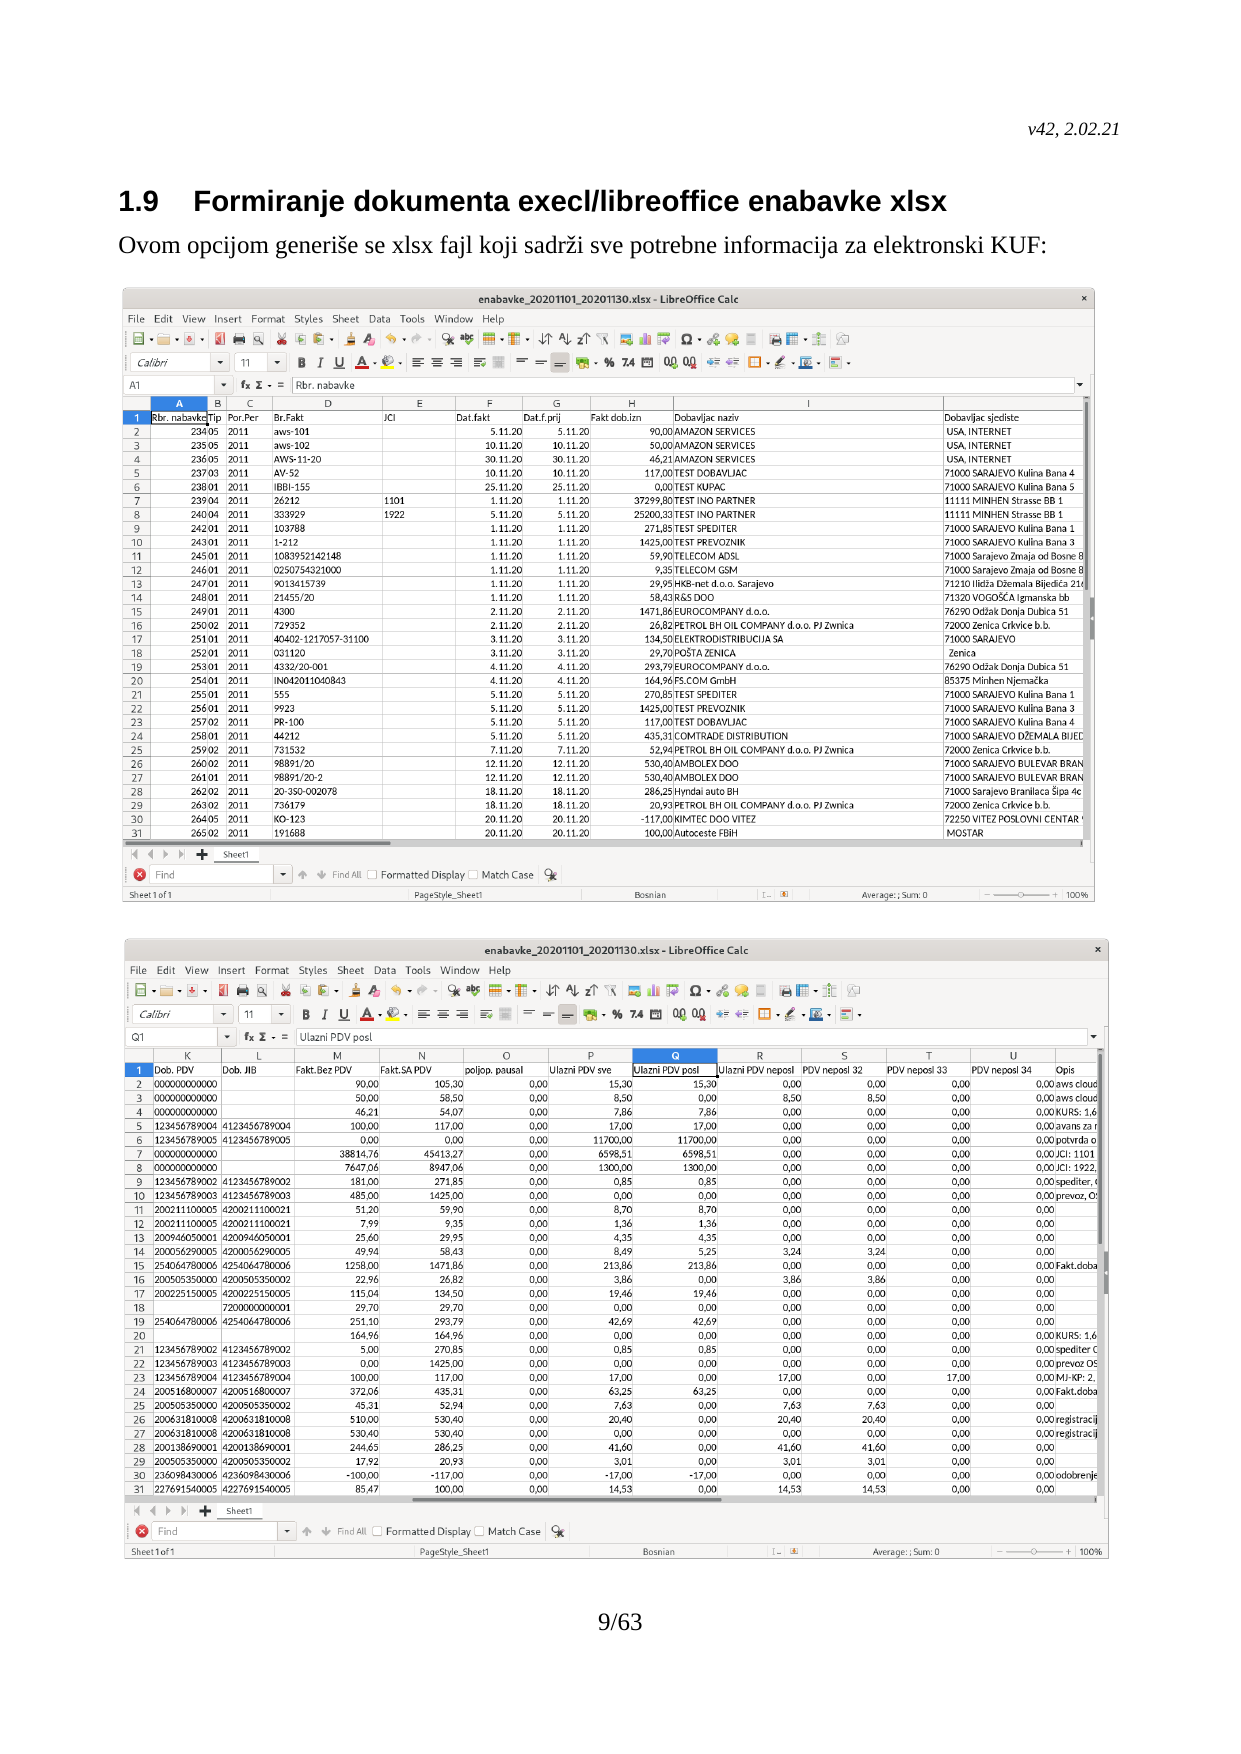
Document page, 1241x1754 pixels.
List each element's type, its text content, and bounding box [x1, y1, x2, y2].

subtitle Formiranje dokumenta execl/libreoffice enabavke xlsx [118, 184, 1122, 217]
picture [119, 934, 1114, 1564]
text Ovom opcijom generiše se xlsx fajl koji sadrži sve potrebne informacija za elektronski KUF: [118, 230, 1122, 259]
picture [117, 283, 1100, 907]
